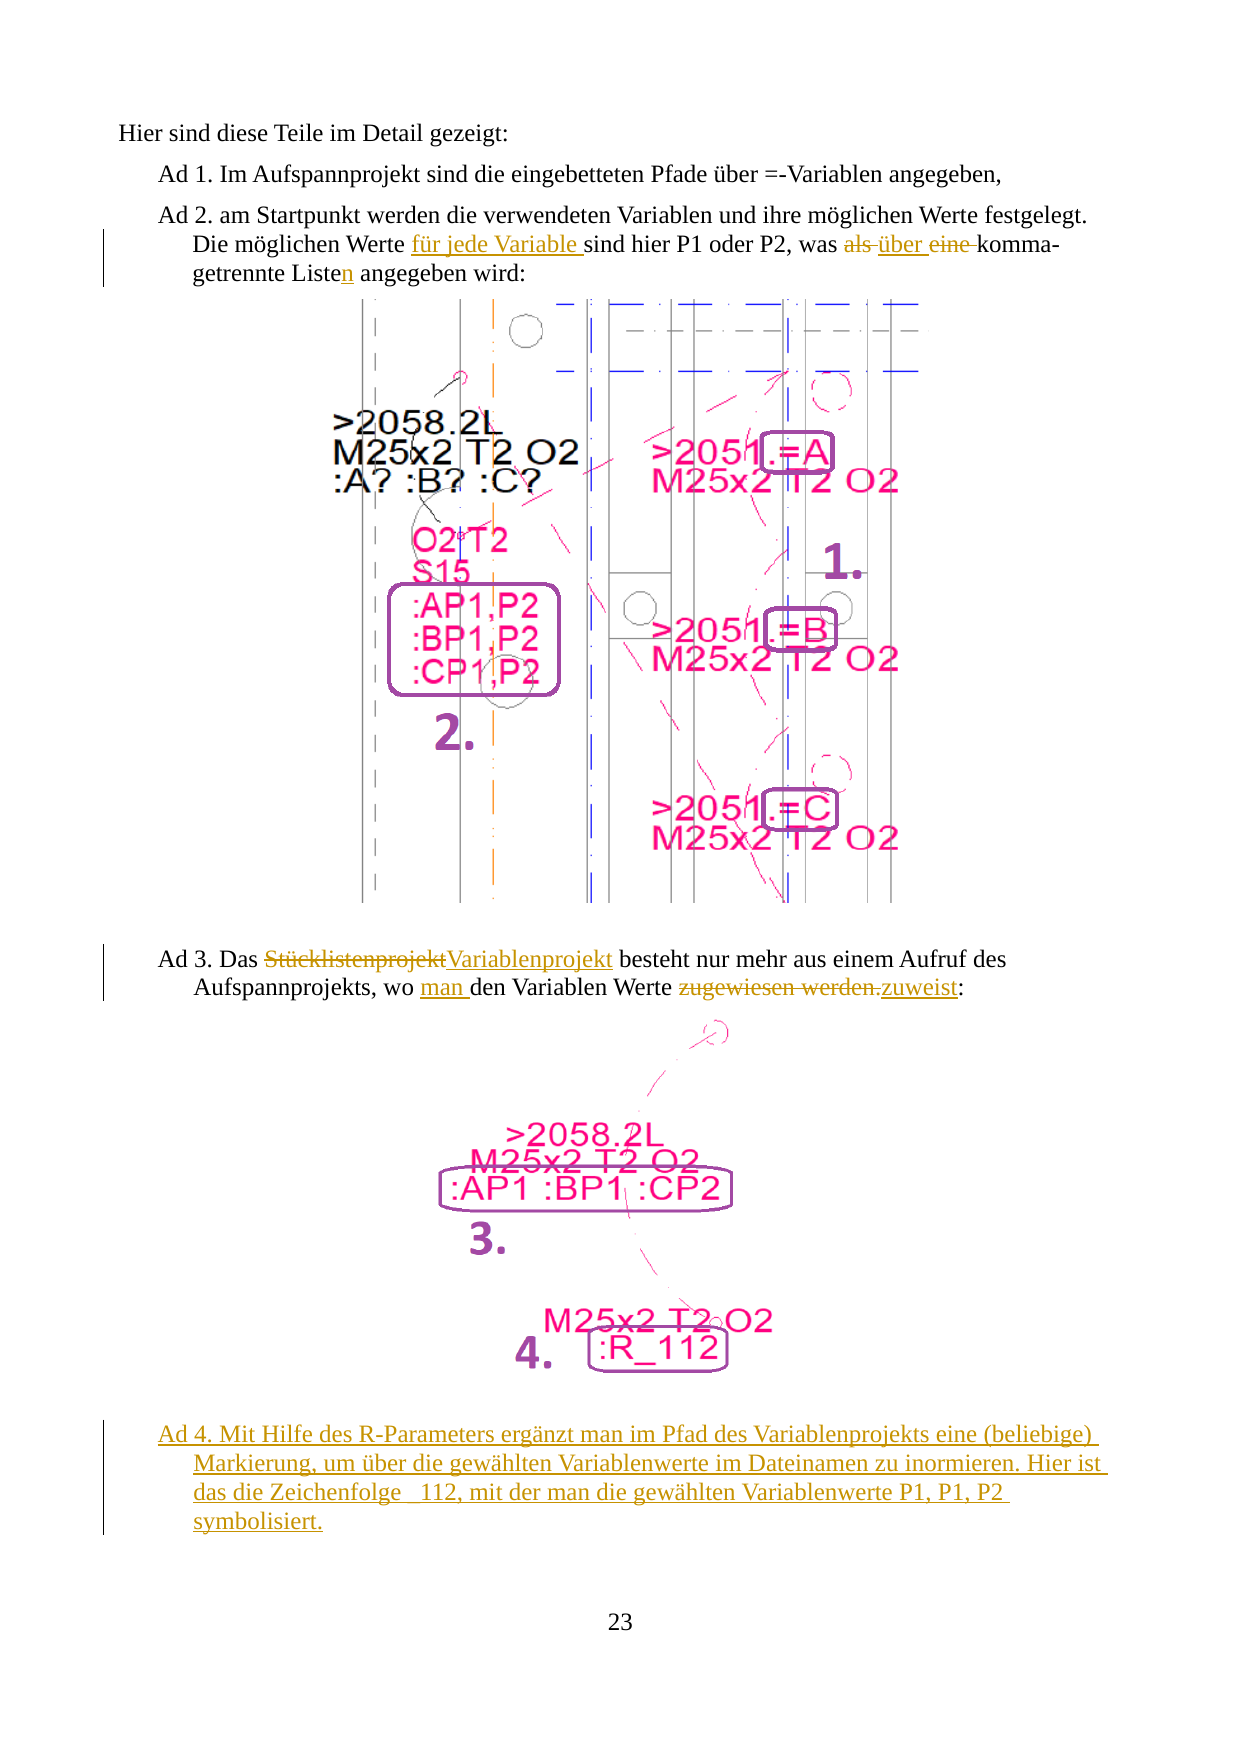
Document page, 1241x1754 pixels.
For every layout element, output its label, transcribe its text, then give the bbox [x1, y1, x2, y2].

text Ad 3. Das Variablenprojekt besteht nur mehr aus einem Aufruf des Aufspannprojekts, wo man den Variablen Werte zuweist: [157, 944, 1122, 1001]
text Ad 2. am Startpunkt werden die verwendeten Variablen und ihre möglichen Werte festgelegt. Die möglichen Werte für jede Variable sind hier P1 oder P2, was über komma-getrennte Listen angegeben wird: [158, 201, 1122, 287]
text Ad 1. Im Aufspannprojekt sind die eingebetteten Pfade über =-Variablen angegeben, [158, 159, 1122, 188]
text Ad 4. Mit Hilfe des R-Parameters ergänzt man im Pfad des Variablenprojekts eine (beliebige) Markierung, um über die gewählten Variablenwerte im Dateinamen zu inormieren. Hier ist das die Zeichenfolge _112, mit der man die gewählten Variablenwerte P1, P1, P2 symbolisiert. [157, 1419, 1122, 1534]
text Hier sind diese Teile im Detail gezeigt: [118, 118, 1122, 147]
